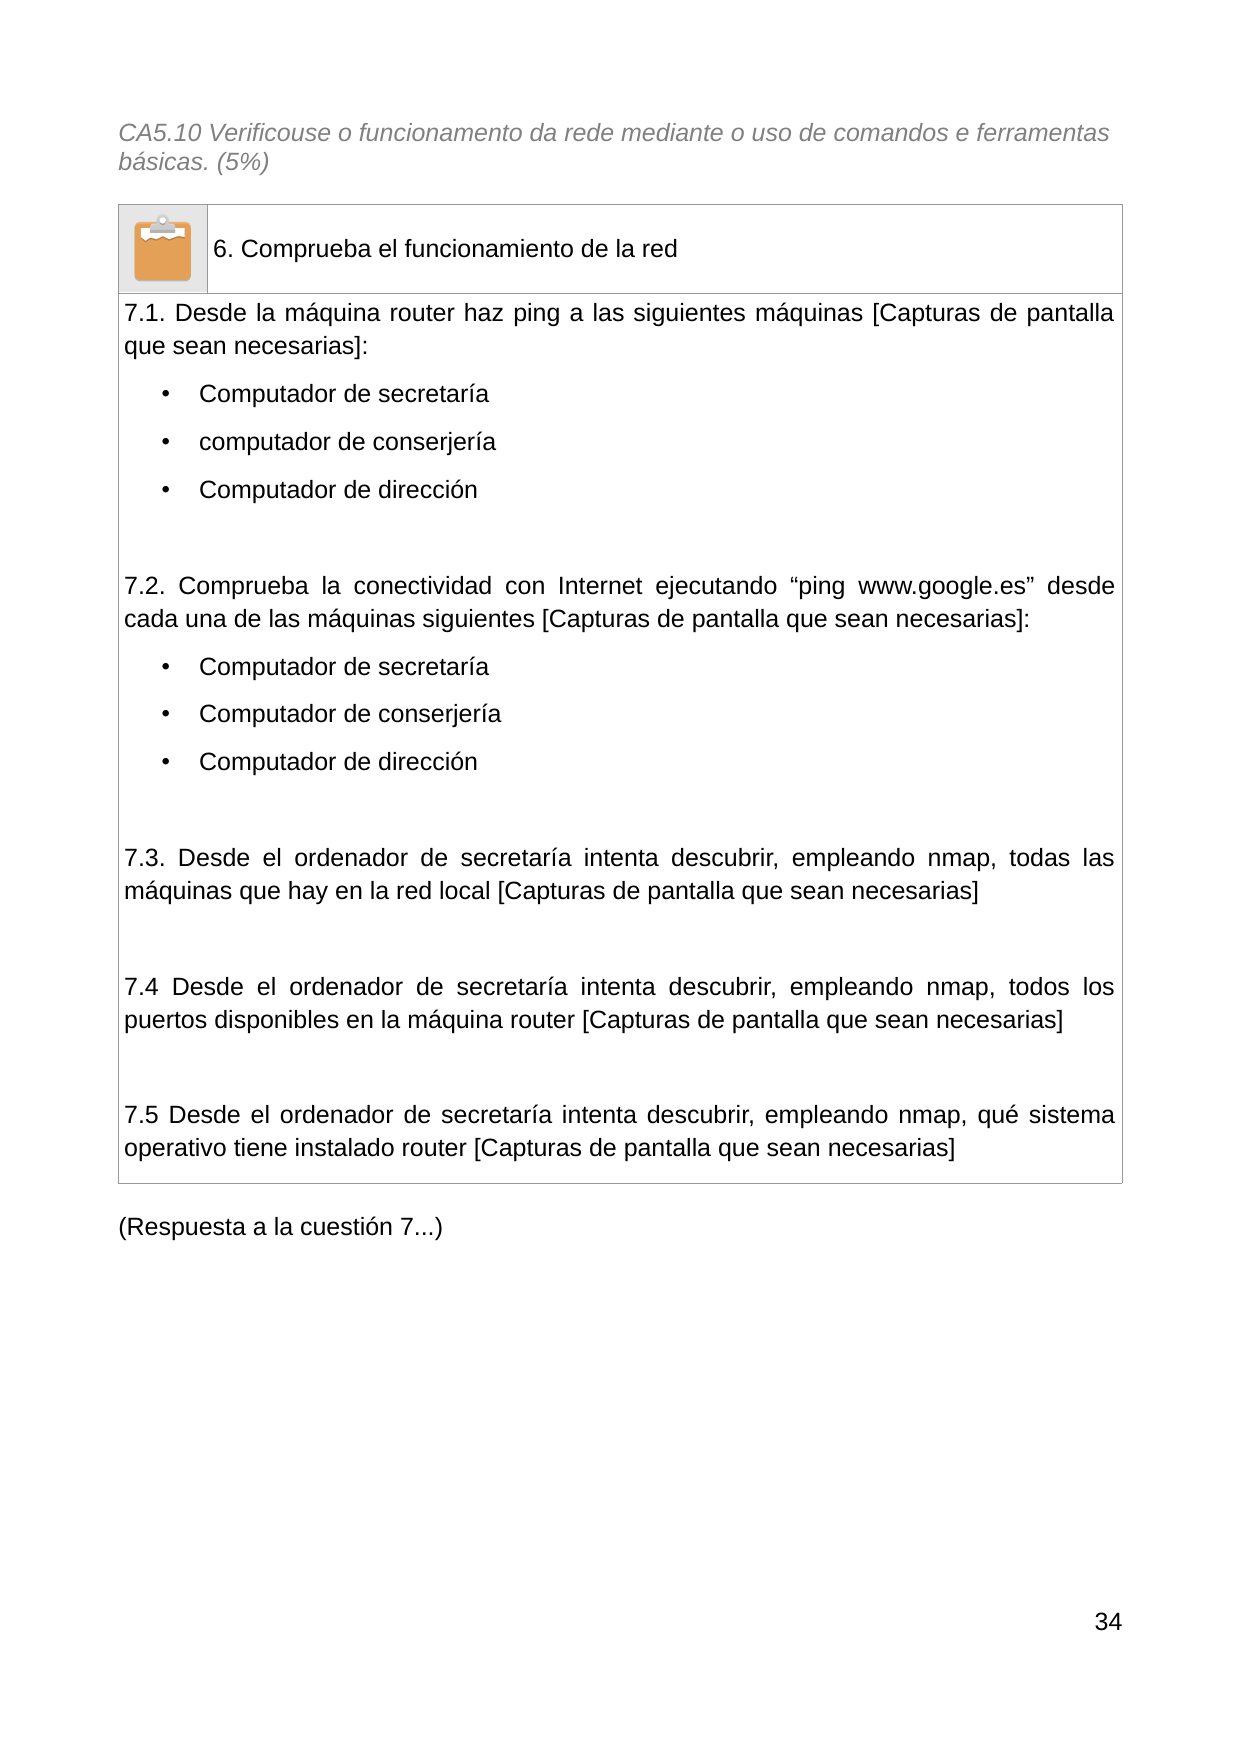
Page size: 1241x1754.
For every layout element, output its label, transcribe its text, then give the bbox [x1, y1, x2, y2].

text (Respuesta a la cuestión 7...) [118, 1212, 1122, 1240]
table_cell 7.1. Desde la máquina router haz ping a las siguientes máquinas [Capturas de pantalla que sean necesarias]: Computador de secretaría computador de conserjería Computador de dirección 7.2. Comprueba la conectividad con Internet ejecutando “ping www.google.es” desde cada una de las máquinas siguientes [Capturas de pantalla que sean necesarias]: Computador de secretaría Computador de conserjería Computador de dirección 7.3. Desde el ordenador de secretaría intenta descubrir, empleando nmap, todas las máquinas que hay en la red local [Capturas de pantalla que sean necesarias] 7.4 Desde el ordenador de secretaría intenta descubrir, empleando nmap, todos los puertos disponibles en la máquina router [Capturas de pantalla que sean necesarias] 7.5 Desde el ordenador de secretaría intenta descubrir, empleando nmap, qué sistema operativo tiene instalado router [Capturas de pantalla que sean necesarias] [119, 294, 1122, 1183]
table_header 6. Comprueba el funcionamiento de la red [208, 205, 1122, 292]
text CA5.10 Verificouse o funcionamento da rede mediante o uso de comandos e ferramentas básicas. (5%) [118, 118, 1122, 176]
table_header [119, 205, 207, 292]
